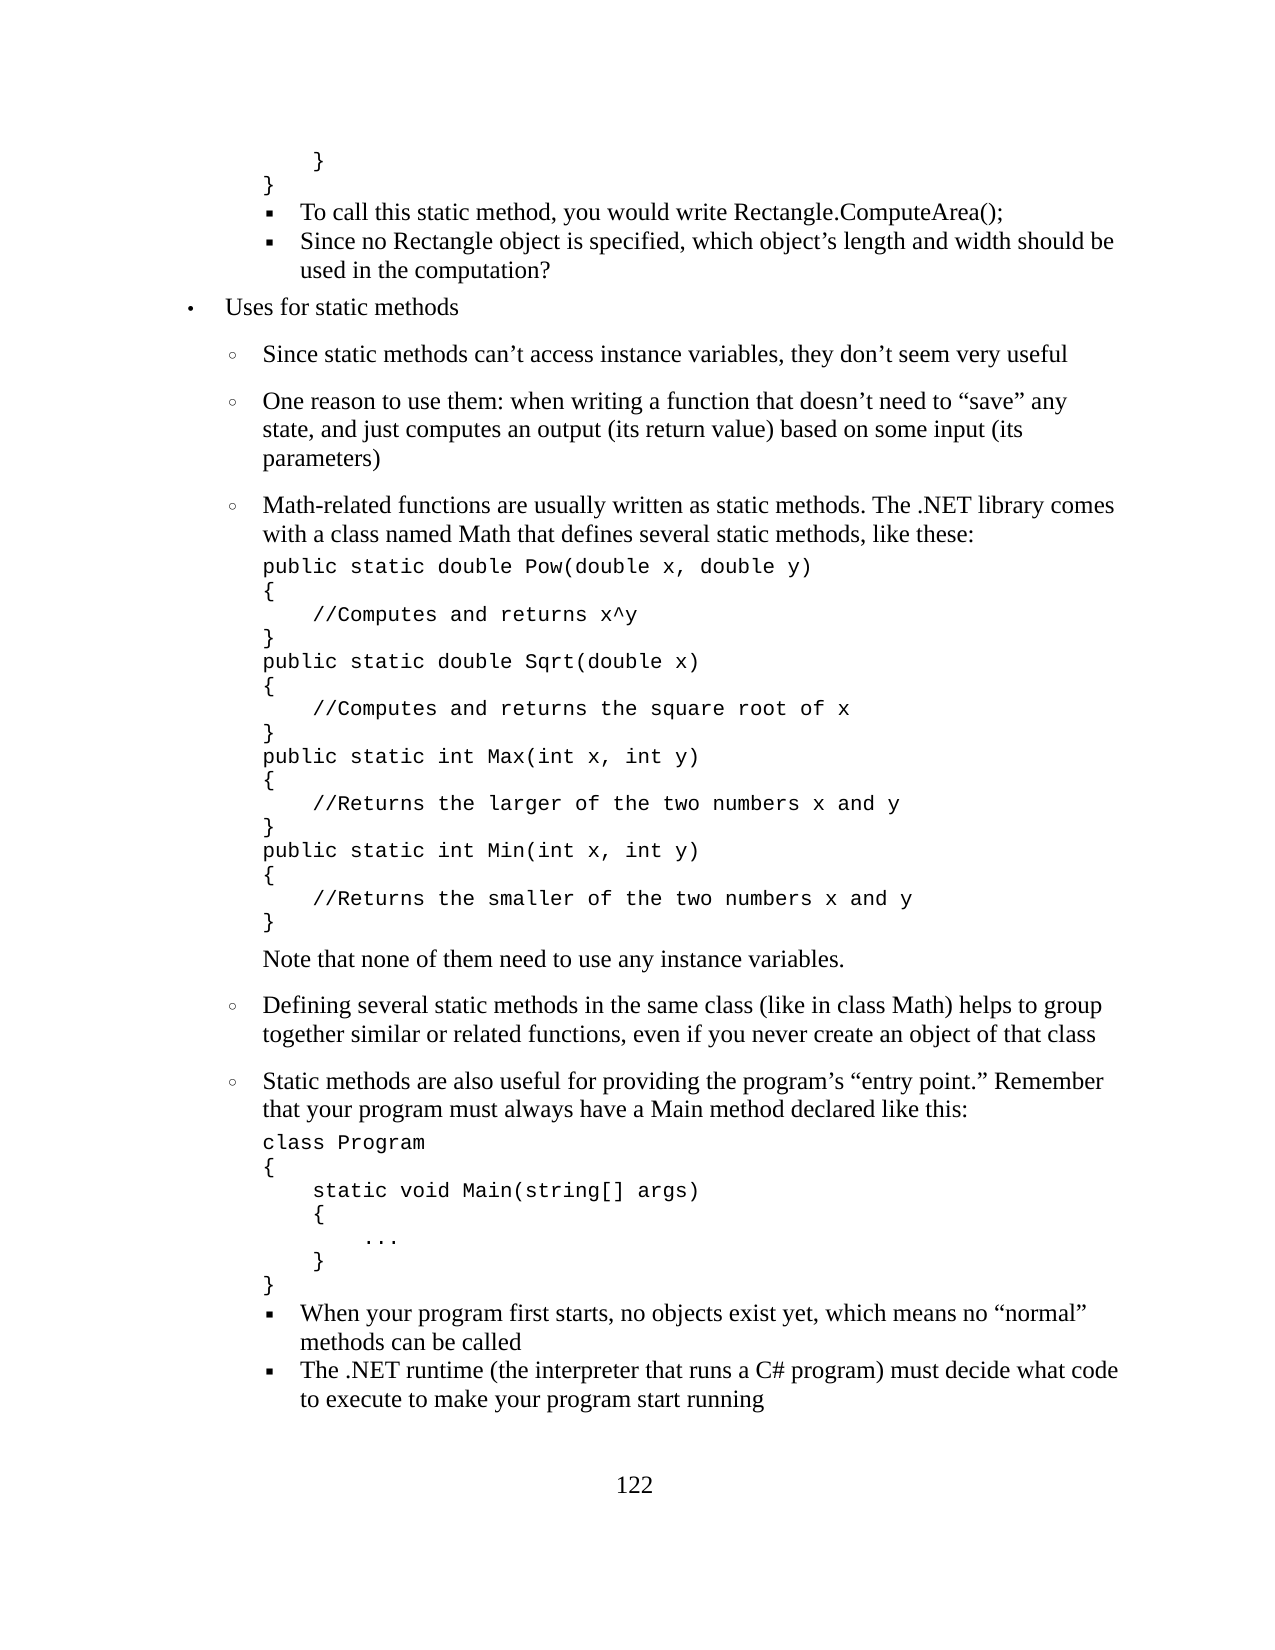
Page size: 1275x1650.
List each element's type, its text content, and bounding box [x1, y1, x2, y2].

list } [225, 722, 1125, 746]
list Since static methods can’t access instance variables, they don’t seem very useful [225, 339, 1125, 368]
list //Computes and returns x^y [225, 604, 1125, 627]
list { [225, 769, 1125, 793]
list To call this static method, you would write Rectangle.ComputeArea(); [262, 197, 1125, 226]
list { [225, 580, 1125, 604]
list { [225, 1203, 1125, 1227]
list //Computes and returns the square root of x [225, 698, 1125, 722]
list static void Main(string[] args) [225, 1179, 1125, 1203]
list public static double Pow(double x, double y) [225, 556, 1125, 580]
list } [225, 627, 1125, 651]
list class Program [225, 1132, 1125, 1156]
list When your program first starts, no objects exist yet, which means no “normal” methods can be called [262, 1298, 1125, 1355]
list ... [225, 1227, 1125, 1251]
list } [225, 817, 1125, 840]
list } [225, 911, 1125, 935]
list public static int Min(int x, int y) [225, 840, 1125, 864]
list { [225, 1156, 1125, 1179]
list { [225, 675, 1125, 698]
list Math-related functions are usually written as static methods. The .NET library comes with a class named Math that defines several static methods, like these: [225, 490, 1125, 547]
list The .NET runtime (the interpreter that runs a C# program) must decide what code to execute to make your program start running [262, 1355, 1125, 1413]
list //Returns the larger of the two numbers x and y [225, 793, 1125, 817]
list Note that none of them need to use any instance variables. [225, 944, 1125, 972]
list public static int Max(int x, int y) [225, 746, 1125, 769]
list Uses for static methods [187, 292, 1125, 321]
list { [225, 864, 1125, 887]
list public static double Sqrt(double x) [225, 651, 1125, 675]
list One reason to use them: when writing a function that doesn’t need to “save” any state, and just computes an output (its return value) based on some input (its parameters) [225, 386, 1125, 472]
list //Returns the smaller of the two numbers x and y [225, 887, 1125, 911]
list Since no Rectangle object is specified, which object’s length and width should be used in the computation? [262, 226, 1125, 283]
list Static methods are also useful for providing the program’s “entry point.” Remember that your program must always have a Main method declared like this: [225, 1066, 1125, 1123]
list } [225, 174, 1125, 197]
list } [225, 1274, 1125, 1298]
list } [225, 1251, 1125, 1274]
list Defining several static methods in the same class (like in class Math) helps to group together similar or related functions, even if you never create an object of that class [225, 990, 1125, 1048]
list } [225, 150, 1125, 174]
